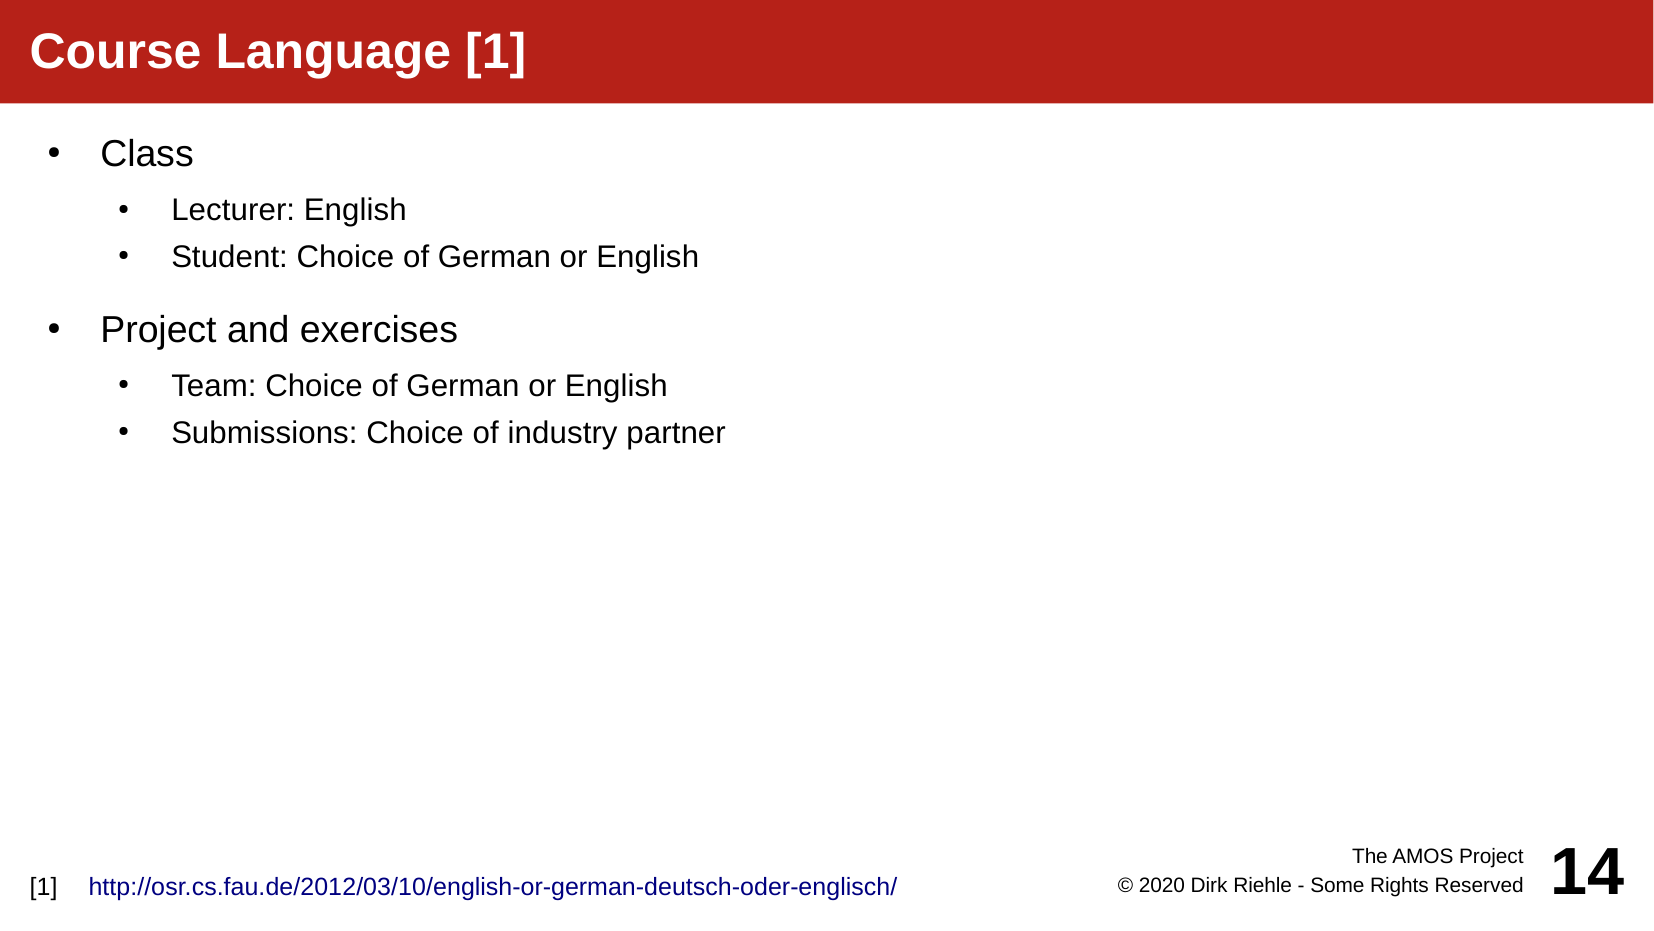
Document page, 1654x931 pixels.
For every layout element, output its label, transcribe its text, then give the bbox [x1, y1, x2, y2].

list Class Lecturer: English Student: Choice of German or English Project and exercises Team: Choice of German or English Submissions: Choice of industry partner [29, 132, 1625, 798]
text_box [1] http://osr.cs.fau.de/2012/03/10/english-or-german-deutsch-oder-englisch/ [0, 708, 1123, 931]
title Course Language [1] [0, 0, 1654, 104]
